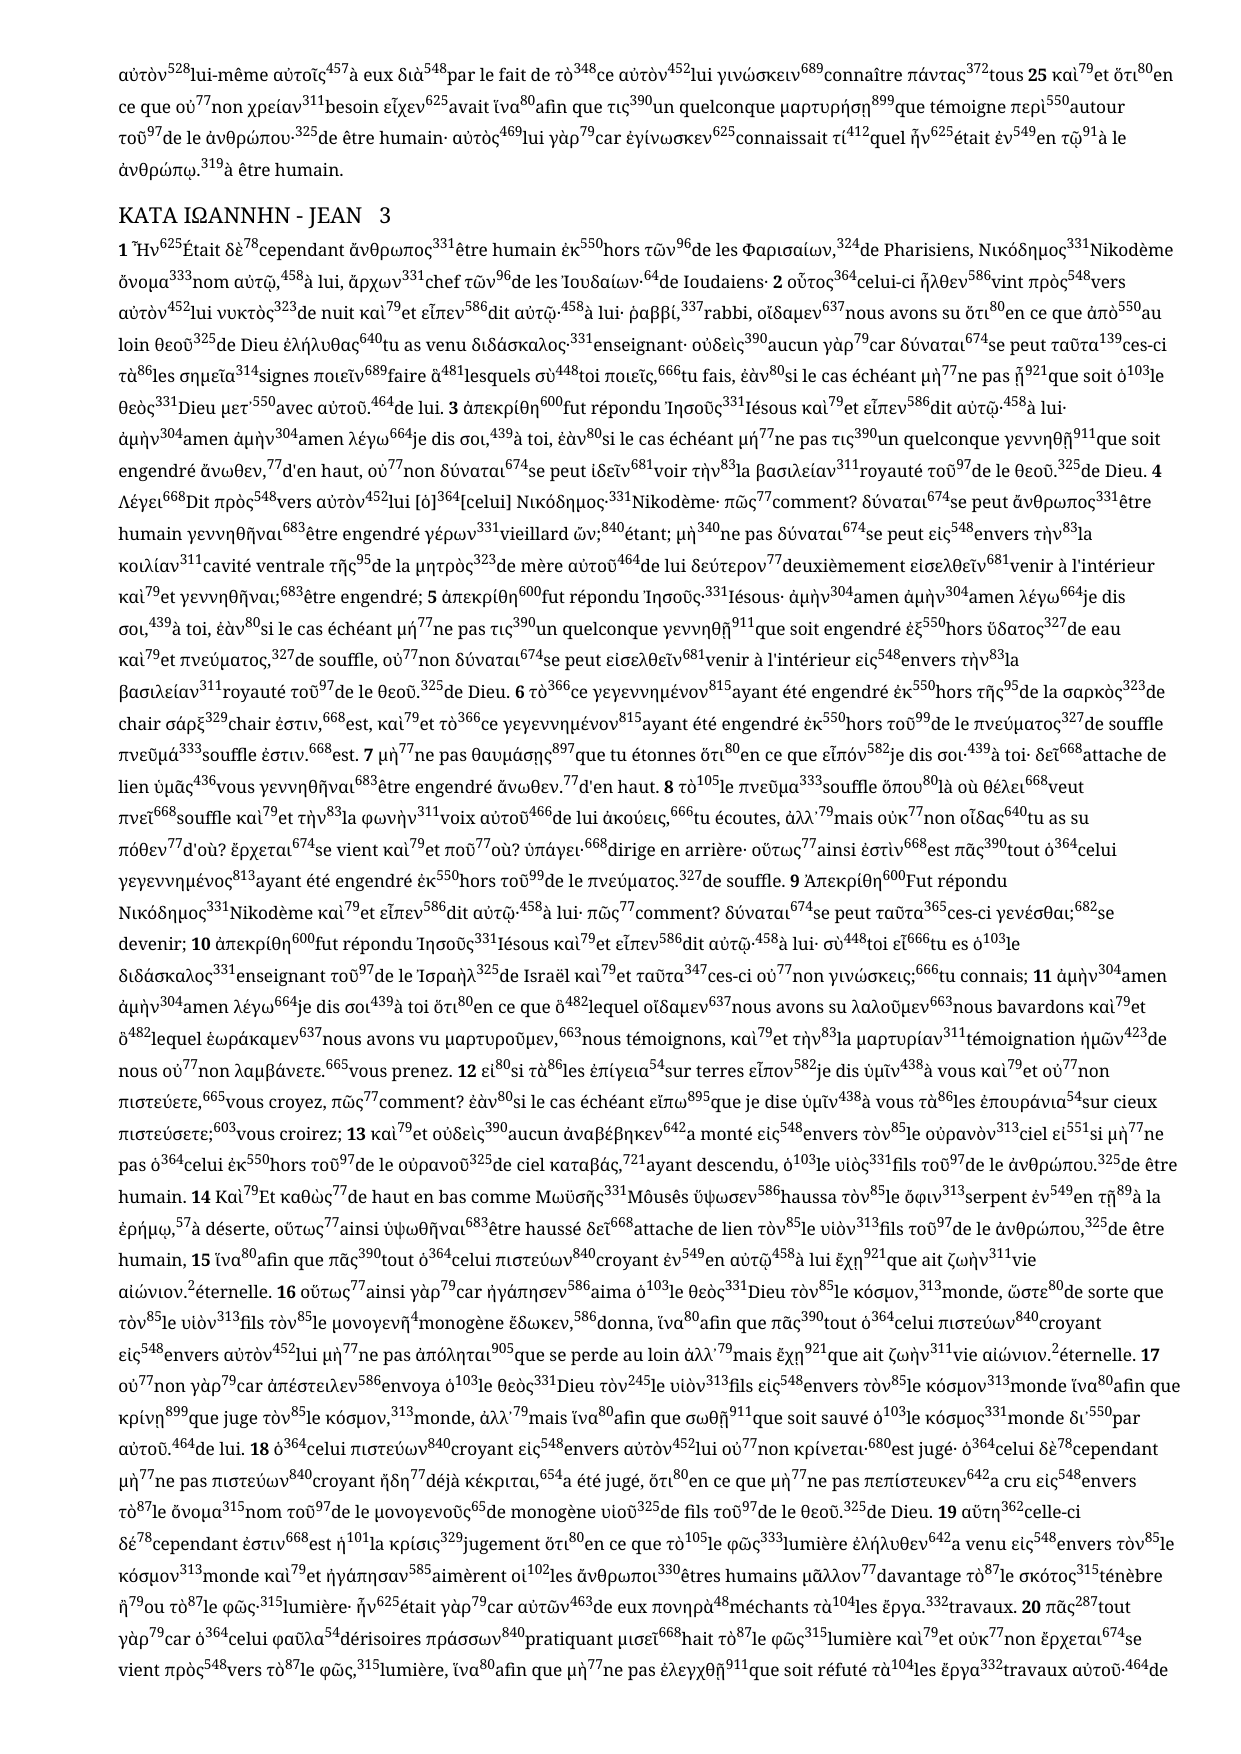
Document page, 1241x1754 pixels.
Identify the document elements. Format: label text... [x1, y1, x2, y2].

text 1 Ἦν625Était δὲ78cependant ἄνθρωπος331être humain ἐκ550hors τῶν96de les Φαρισαίων,324de Pharisiens, Νικόδημος331Nikodème ὄνομα333nom αὐτῷ,458à lui, ἄρχων331chef τῶν96de les Ἰουδαίων·64de Ioudaiens· 2 οὗτος364celui-ci ἦλθεν586vint πρὸς548vers αὐτὸν452lui νυκτὸς323de nuit καὶ79et εἶπεν586dit αὐτῷ·458à lui· ῥαββί,337rabbi, οἴδαμεν637nous avons su ὅτι80en ce que ἀπὸ550au loin θεοῦ325de Dieu ἐλήλυθας640tu as venu διδάσκαλος·331enseignant· οὐδεὶς390aucun γὰρ79car δύναται674se peut ταῦτα139ces-ci τὰ86les σημεῖα314signes ποιεῖν689faire ἃ481lesquels σὺ448toi ποιεῖς,666tu fais, ἐὰν80si le cas échéant μὴ77ne pas ᾖ921que soit ὁ103le θεὸς331Dieu μετ᾽550avec αὐτοῦ.464de lui. 3 ἀπεκρίθη600fut répondu Ἰησοῦς331Iésous καὶ79et εἶπεν586dit αὐτῷ·458à lui· ἀμὴν304amen ἀμὴν304amen λέγω664je dis σοι,439à toi, ἐὰν80si le cas échéant μή77ne pas τις390un quelconque γεννηθῇ911que soit engendré ἄνωθεν,77d'en haut, οὐ77non δύναται674se peut ἰδεῖν681voir τὴν83la βασιλείαν311royauté τοῦ97de le θεοῦ.325de Dieu. 4 Λέγει668Dit πρὸς548vers αὐτὸν452lui [ὁ]364[celui] Νικόδημος·331Nikodème· πῶς77comment? δύναται674se peut ἄνθρωπος331être humain γεννηθῆναι683être engendré γέρων331vieillard ὤν;840étant; μὴ340ne pas δύναται674se peut εἰς548envers τὴν83la κοιλίαν311cavité ventrale τῆς95de la μητρὸς323de mère αὐτοῦ464de lui δεύτερον77deuxièmement εἰσελθεῖν681venir à l'intérieur καὶ79et γεννηθῆναι;683être engendré; 5 ἀπεκρίθη600fut répondu Ἰησοῦς·331Iésous· ἀμὴν304amen ἀμὴν304amen λέγω664je dis σοι,439à toi, ἐὰν80si le cas échéant μή77ne pas τις390un quelconque γεννηθῇ911que soit engendré ἐξ550hors ὕδατος327de eau καὶ79et πνεύματος,327de souffle, οὐ77non δύναται674se peut εἰσελθεῖν681venir à l'intérieur εἰς548envers τὴν83la βασιλείαν311royauté τοῦ97de le θεοῦ.325de Dieu. 6 τὸ366ce γεγεννημένον815ayant été engendré ἐκ550hors τῆς95de la σαρκὸς323de chair σάρξ329chair ἐστιν,668est, καὶ79et τὸ366ce γεγεννημένον815ayant été engendré ἐκ550hors τοῦ99de le πνεύματος327de souffle πνεῦμά333souffle ἐστιν.668est. 7 μὴ77ne pas θαυμάσῃς897que tu étonnes ὅτι80en ce que εἶπόν582je dis σοι·439à toi· δεῖ668attache de lien ὑμᾶς436vous γεννηθῆναι683être engendré ἄνωθεν.77d'en haut. 8 τὸ105le πνεῦμα333souffle ὅπου80là où θέλει668veut πνεῖ668souffle καὶ79et τὴν83la φωνὴν311voix αὐτοῦ466de lui ἀκούεις,666tu écoutes, ἀλλ᾽79mais οὐκ77non οἶδας640tu as su πόθεν77d'où? ἔρχεται674se vient καὶ79et ποῦ77où? ὑπάγει·668dirige en arrière· οὕτως77ainsi ἐστὶν668est πᾶς390tout ὁ364celui γεγεννημένος813ayant été engendré ἐκ550hors τοῦ99de le πνεύματος.327de souffle. 9 Ἀπεκρίθη600Fut répondu Νικόδημος331Nikodème καὶ79et εἶπεν586dit αὐτῷ·458à lui· πῶς77comment? δύναται674se peut ταῦτα365ces-ci γενέσθαι;682se devenir; 10 ἀπεκρίθη600fut répondu Ἰησοῦς331Iésous καὶ79et εἶπεν586dit αὐτῷ·458à lui· σὺ448toi εἶ666tu es ὁ103le διδάσκαλος331enseignant τοῦ97de le Ἰσραὴλ325de Israël καὶ79et ταῦτα347ces-ci οὐ77non γινώσκεις;666tu connais; 11 ἀμὴν304amen ἀμὴν304amen λέγω664je dis σοι439à toi ὅτι80en ce que ὃ482lequel οἴδαμεν637nous avons su λαλοῦμεν663nous bavardons καὶ79et ὃ482lequel ἑωράκαμεν637nous avons vu μαρτυροῦμεν,663nous témoignons, καὶ79et τὴν83la μαρτυρίαν311témoignation ἡμῶν423de nous οὐ77non λαμβάνετε.665vous prenez. 12 εἰ80si τὰ86les ἐπίγεια54sur terres εἶπον582je dis ὑμῖν438à vous καὶ79et οὐ77non πιστεύετε,665vous croyez, πῶς77comment? ἐὰν80si le cas échéant εἴπω895que je dise ὑμῖν438à vous τὰ86les ἐπουράνια54sur cieux πιστεύσετε;603vous croirez; 13 καὶ79et οὐδεὶς390aucun ἀναβέβηκεν642a monté εἰς548envers τὸν85le οὐρανὸν313ciel εἰ551si μὴ77ne pas ὁ364celui ἐκ550hors τοῦ97de le οὐρανοῦ325de ciel καταβάς,721ayant descendu, ὁ103le υἱὸς331fils τοῦ97de le ἀνθρώπου.325de être humain. 14 Καὶ79Et καθὼς77de haut en bas comme Μωϋσῆς331Môusês ὕψωσεν586haussa τὸν85le ὄφιν313serpent ἐν549en τῇ89à la ἐρήμῳ,57à déserte, οὕτως77ainsi ὑψωθῆναι683être haussé δεῖ668attache de lien τὸν85le υἱὸν313fils τοῦ97de le ἀνθρώπου,325de être humain, 15 ἵνα80afin que πᾶς390tout ὁ364celui πιστεύων840croyant ἐν549en αὐτῷ458à lui ἔχῃ921que ait ζωὴν311vie αἰώνιον.2éternelle. 16 οὕτως77ainsi γὰρ79car ἠγάπησεν586aima ὁ103le θεὸς331Dieu τὸν85le κόσμον,313monde, ὥστε80de sorte que τὸν85le υἱὸν313fils τὸν85le μονογενῆ4monogène ἔδωκεν,586donna, ἵνα80afin que πᾶς390tout ὁ364celui πιστεύων840croyant εἰς548envers αὐτὸν452lui μὴ77ne pas ἀπόληται905que se perde au loin ἀλλ᾽79mais ἔχῃ921que ait ζωὴν311vie αἰώνιον.2éternelle. 17 οὐ77non γὰρ79car ἀπέστειλεν586envoya ὁ103le θεὸς331Dieu τὸν245le υἱὸν313fils εἰς548envers τὸν85le κόσμον313monde ἵνα80afin que κρίνῃ899que juge τὸν85le κόσμον,313monde, ἀλλ᾽79mais ἵνα80afin que σωθῇ911que soit sauvé ὁ103le κόσμος331monde δι᾽550par αὐτοῦ.464de lui. 18 ὁ364celui πιστεύων840croyant εἰς548envers αὐτὸν452lui οὐ77non κρίνεται·680est jugé· ὁ364celui δὲ78cependant μὴ77ne pas πιστεύων840croyant ἤδη77déjà κέκριται,654a été jugé, ὅτι80en ce que μὴ77ne pas πεπίστευκεν642a cru εἰς548envers τὸ87le ὄνομα315nom τοῦ97de le μονογενοῦς65de monogène υἱοῦ325de fils τοῦ97de le θεοῦ.325de Dieu. 19 αὕτη362celle-ci δέ78cependant ἐστιν668est ἡ101la κρίσις329jugement ὅτι80en ce que τὸ105le φῶς333lumière ἐλήλυθεν642a venu εἰς548envers τὸν85le κόσμον313monde καὶ79et ἠγάπησαν585aimèrent οἱ102les ἄνθρωποι330êtres humains μᾶλλον77davantage τὸ87le σκότος315ténèbre ἢ79ou τὸ87le φῶς·315lumière· ἦν625était γὰρ79car αὐτῶν463de eux πονηρὰ48méchants τὰ104les ἔργα.332travaux. 20 πᾶς287tout γὰρ79car ὁ364celui φαῦλα54dérisoires πράσσων840pratiquant μισεῖ668hait τὸ87le φῶς315lumière καὶ79et οὐκ77non ἔρχεται674se vient πρὸς548vers τὸ87le φῶς,315lumière, ἵνα80afin que μὴ77ne pas ἐλεγχθῇ911que soit réfuté τὰ104les ἔργα332travaux αὐτοῦ·464de lui· 21 ὁ364celui δὲ78cependant ποιῶν840faisant τὴν83la ἀλήθειαν311vérité ἔρχεται674se vient πρὸς548vers τὸ87le φῶς,315lumière, ἵνα80afin que φανερωθῇ911que soit rendu visible αὐτοῦ464de lui τὰ104les ἔργα332travaux ὅτι80en ce que ἐν549en θεῷ319à Dieu ἐστιν668est εἰργασμένα.814ayants étés mis au travail. 22 Μετὰ548Après ταῦτα347ces-ci ἦλθεν586vint ὁ103le Ἰησοῦς331Iésous καὶ79et οἱ102les μαθηταὶ330disciples αὐτοῦ464de lui εἰς548envers τὴν83la Ἰουδαίαν2Ioudaienne γῆν311terre καὶ79et ἐκεῖ77là διέτριβεν625grattait à travers μετ᾽550avec αὐτῶν463de eux καὶ79et ἐβάπτιζεν.625baptisait. 23 Ἦν625Était δὲ78cependant καὶ77aussi ὁ103le Ἰωάννης331Ioannes βαπτίζων840baptisant ἐν549en Αἰνὼν317à Énon ἐγγὺς77proche τοῦ99de le Σαλείμ,327de Salim, ὅτι80en ce que ὕδατα332eaux πολλὰ288nombreux ἦν625était ἐκεῖ,77là, καὶ79et παρεγίνοντο630se devenaient à côté καὶ79et ἐβαπτίζοντο·635étaient baptisé· 24 οὔπω77non encore γὰρ79car ἦν625était βεβλημένος813ayant été jeté εἰς548envers τὴν83la φυλακὴν311gardiennage ὁ103le Ἰωάννης.331Ioannes. 25 Ἐγένετο592Se devint οὖν79donc ζήτησις329recherche ἐκ550hors τῶν96de les μαθητῶν324de disciples Ἰωάννου325de Ioannes μετὰ550avec Ἰουδαίου65de Ioudaien περὶ550autour καθαρισμοῦ.325de purification. 26 καὶ79et ἦλθον585vinrent πρὸς548vers τὸν85le Ἰωάννην313Ioannes καὶ79et εἶπαν585dirent αὐτῷ·458à lui· ῥαββί,337rabbi, ὃς498lequel ἦν625était μετὰ550avec σοῦ442de toi πέραν552de l'autre côté τοῦ97de le Ἰορδάνου,325de Iordane, ᾧ486à lequel σὺ448toi μεμαρτύρηκας,640tu as témoigné, ἴδε306voici οὗτος364celui-ci βαπτίζει668baptise καὶ79et πάντες389tous ἔρχονται673se viennent πρὸς548vers αὐτόν.452lui. 27 Ἀπεκρίθη600Fut répondu Ἰωάννης331Ioannes καὶ79et εἶπεν·586dit· οὐ77non δύναται674se peut ἄνθρωπος331être humain λαμβάνειν689prendre οὐδὲ77non cependant ἓν55un ἐὰν80si le cas échéant μὴ77ne pas ᾖ921que soit δεδομένον815ayant été donné αὐτῷ458à lui ἐκ550hors τοῦ97de le οὐρανοῦ.325de ciel. 28 αὐτοὶ523vous-mêmes ὑμεῖς447vous μοι420à moi μαρτυρεῖτε665vous témoignez ὅτι80en ce que εἶπον582je dis [ὅτι]80[en ce que] οὐκ77non εἰμὶ664je suis ἐγὼ431moi ὁ103le χριστός,331Christ, ἀλλ᾽79mais ὅτι80en ce que ἀπεσταλμένος813ayant été envoyé εἰμὶ664je suis ἔμπροσθεν552en devers ἐκείνου.358de celui-là. 29 ὁ364celui ἔχων840ayant τὴν83la νύμφην311épouse νυμφίος331époux ἐστίν·668est· ὁ103le δὲ78cependant φίλος71ami τοῦ97de le νυμφίου325de époux ὁ364celui ἑστηκὼς783ayant dressé καὶ79et ἀκούων840écoutant αὐτοῦ464de lui χαρᾷ317à joie χαίρει668est de joie διὰ548par le fait de τὴν83la φωνὴν311voix τοῦ97de le νυμφίου.325de époux. αὕτη154celle-ci οὖν79donc ἡ101la χαρὰ329joie ἡ101la ἐμὴ229mienne πεπλήρωται.654a été fait plénitude. 30 ἐκεῖνον346celui-là δεῖ668attache de lien αὐξάνειν,689croître, ἐμὲ417moi δὲ78cependant ἐλαττοῦσθαι.690se amoindrir. 31 Ὁ364Celui ἄνωθεν77d'en haut ἐρχόμενος867se venant ἐπάνω552sur le haut πάντων385de tous ἐστίν·668est· ὁ364celui ὢν840étant ἐκ550hors τῆς95de la γῆς323de terre ἐκ550hors τῆς95de la γῆς323de terre ἐστιν668est καὶ79et ἐκ550hors τῆς95de la γῆς323de terre λαλεῖ.668bavarde. ὁ364celui ἐκ550hors τοῦ97de le οὐρανοῦ325de ciel ἐρχόμενος867se venant [ἐπάνω552[sur le haut πάντων385de tous ἐστίν]·668est]· 32 ὃ482lequel ἑώρακεν642a vu καὶ79et ἤκουσεν586écouta τοῦτο348ce-ci μαρτυρεῖ,668témoigne, καὶ79et τὴν83la μαρτυρίαν311témoignation αὐτοῦ464de lui οὐδεὶς390aucun λαμβάνει.668prend. 33 ὁ364celui λαβὼν721ayant pris αὐτοῦ464de lui τὴν83la μαρτυρίαν311témoignation ἐσφράγισεν586scella ὅτι80en ce que ὁ103le θεὸς331Dieu ἀληθής47vrai ἐστιν.668est. 34 ὃν480lequel γὰρ79car ἀπέστειλεν586envoya ὁ103le θεὸς331Dieu τὰ86les ῥήματα314oraux τοῦ97de le θεοῦ325de Dieu λαλεῖ,668bavarde, οὐ77non γὰρ79car ἐκ550hors μέτρου327de mesure δίδωσιν668donne τὸ87le πνεῦμα.315souffle. 35 ὁ103le πατὴρ331père ἀγαπᾷ668aime τὸν85le υἱὸν313fils καὶ79et πάντα374tous δέδωκεν642a donné ἐν549en τῇ89à la χειρὶ317à main αὐτοῦ.464de lui. 36 ὁ364celui πιστεύων840croyant εἰς548envers τὸν85le υἱὸν313fils ἔχει668a ζωὴν311vie αἰώνιον·2éternelle· ὁ364celui δὲ78cependant ἀπειθῶν840désobéissant τῷ91à le υἱῷ319à fils οὐκ77non ὄψεται612se verra ζωήν,311vie, ἀλλ᾽79mais ἡ101la ὀργὴ329colère τοῦ97de le θεοῦ325de Dieu μένει668reste ἐπ᾽548sur αὐτόν.452lui. [118, 234, 1181, 1682]
text 1 Καὶ79Et τῇ89à la ἡμέρᾳ317à journée τῇ89à la τρίτῃ206à troisième γάμος331mariage ἐγένετο592se devint ἐν549en Κανὰ317à Kana τῆς95de la Γαλιλαίας,323de Galilée, καὶ79et ἦν625était ἡ101la μήτηρ329mère τοῦ97de le Ἰησοῦ325de Iésous ἐκεῖ·77là· 2 ἐκλήθη600fut appelé δὲ78cependant καὶ77aussi ὁ103le Ἰησοῦς331Iésous καὶ79et οἱ102les μαθηταὶ330disciples αὐτοῦ464de lui εἰς548envers τὸν85le γάμον.313mariage. 3 καὶ79et ὑστερήσαντος716de ayant manqué οἴνου325de vin λέγει668dit ἡ101la μήτηρ329mère τοῦ97de le Ἰησοῦ325de Iésous πρὸς548vers αὐτόν·452lui· οἶνον313vin οὐκ77non ἔχουσιν.667ont. 4 [καὶ]79[et] λέγει668dit αὐτῇ456à elle ὁ103le Ἰησοῦς·331Iésous· τί412quel ἐμοὶ420à moi καὶ79et σοί,439à toi, γύναι;335femme; οὔπω77non encore ἥκει668surgit ἡ101la ὥρα329heure μου.424de moi. 5 λέγει668dit ἡ101la μήτηρ329mère αὐτοῦ464de lui τοῖς90à les διακόνοις·318à serviteurs· ὅ482lequel τι375un quelconque ἂν340le cas échéant λέγῃ921que dise ὑμῖν438à vous ποιήσατε.553faites. 6 ἦσαν624étaient δὲ78cependant ἐκεῖ77là λίθιναι19pierreuses ὑδρίαι328vases hydries ἓξ194six κατὰ548selon τὸν85le καθαρισμὸν313purification τῶν96de les Ἰουδαίων64de Ioudaiens κείμεναι,864se couchantes, χωροῦσαι837plaçantes ἀνὰ77de bas en haut μετρητὰς312métrètes δύο178deux ἢ79ou τρεῖς.178trois. 7 λέγει668dit αὐτοῖς457à eux ὁ103le Ἰησοῦς·331Iésous· γεμίσατε553remplissez pleinement τὰς82les ὑδρίας310vases hydries ὕδατος.327de eau. καὶ79et ἐγέμισαν585remplirent pleinement αὐτὰς449elles ἕως551jusqu'à ce que ἄνω.77en haut. 8 καὶ79et λέγει668dit αὐτοῖς·457à eux· ἀντλήσατε553puisez νῦν77maintenant καὶ79et φέρετε569portez τῷ91à le ἀρχιτρικλίνῳ·319à architriclin· οἱ468ceux δὲ78cependant ἤνεγκαν.585portèrent. 9 ὡς80comme δὲ78cependant ἐγεύσατο592se goûta ὁ103le ἀρχιτρίκλινος331architriclin τὸ87le ὕδωρ315eau οἶνον313vin γεγενημένον798ayant été devenu καὶ79et οὐκ77non ᾔδει659avait su πόθεν77d'où? ἐστίν,668est, οἱ102les δὲ78cependant διάκονοι330serviteurs ᾔδεισαν658avaient su οἱ363ceux ἠντληκότες782ayants puisés τὸ87le ὕδωρ,315eau, φωνεῖ668voixe τὸν85le νυμφίον313époux ὁ103le ἀρχιτρίκλινος331architriclin 10 καὶ79et λέγει668dit αὐτῷ·458à lui· πᾶς287tout ἄνθρωπος331être humain πρῶτον77premièrement τὸν85le καλὸν4beau οἶνον313vin τίθησιν668pose καὶ79et ὅταν80lorsque le cas échéant μεθυσθῶσιν910que soient déliré en ivresse τὸν85le ἐλάσσω·4moindre· σὺ448toi τετήρηκας640tu as gardé τὸν85le καλὸν4beau οἶνον313vin ἕως551jusqu'à ce que ἄρτι.77à l'instant. 11 Ταύτην344Celle-ci ἐποίησεν586fit ἀρχὴν311origine τῶν98de les σημείων326de signes ὁ103le Ἰησοῦς331Iésous ἐν549en Κανὰ317à Kana τῆς95de la Γαλιλαίας323de Galilée καὶ79et ἐφανέρωσεν586rendit visible τὴν83la δόξαν311gloire αὐτοῦ,464de lui, καὶ79et ἐπίστευσαν585crurent εἰς548envers αὐτὸν452lui οἱ102les μαθηταὶ330disciples αὐτοῦ.464de lui. 12 Μετὰ548Après τοῦτο348ce-ci κατέβη586descendit εἰς548envers Καφαρναοὺμ311Kapharnaoum αὐτὸς469lui καὶ79et ἡ101la μήτηρ329mère αὐτοῦ464de lui καὶ79et οἱ102les ἀδελφοὶ330frères [αὐτοῦ]464[de lui] καὶ79et οἱ102les μαθηταὶ330disciples αὐτοῦ464de lui καὶ79et ἐκεῖ77là ἔμειναν585restèrent οὐ77non πολλὰς266nombreuses ἡμέρας.310journées. 13 Καὶ79Et ἐγγὺς77proche ἦν625était τὸ105le πάσχα333pâque τῶν96de les Ἰουδαίων,64de Ioudaiens, καὶ79et ἀνέβη586monta εἰς548envers Ἱεροσόλυμα314Ierosolymas ὁ103le Ἰησοῦς.331Iésous. 14 Καὶ79Et εὗρεν586trouva ἐν549en τῷ93à le ἱερῷ321à sanctuaire τοὺς345ceux πωλοῦντας821troquants βόας312boeufs καὶ79et πρόβατα314brebis καὶ79et περιστερὰς310colombes καὶ79et τοὺς84les κερματιστὰς312changeurs de monnaies καθημένους,848se étants assis, 15 καὶ79et ποιήσας721ayant fait φραγέλλιον315flagelle ἐκ550hors σχοινίων326de cordages πάντας372tous ἐξέβαλεν586éjecta ἐκ550hors τοῦ99de le ἱεροῦ327de sanctuaire τά86les τε79en outre πρόβατα314brebis καὶ79et τοὺς84les βόας,312boeufs, καὶ79et τῶν96de les κολλυβιστῶν324de changeurs de pièces ἐξέχεεν586déversa τὰ86les κέρματα314monnaies καὶ79et τὰς82les τραπέζας310tables ἀνέτρεψεν,586renversa de bas en haut, 16 καὶ79et τοῖς351à ceux τὰς82les περιστερὰς310colombes πωλοῦσιν827à troquants εἶπεν·586dit· ἄρατε553levez ταῦτα347ces-ci ἐντεῦθεν,77d'ici, μὴ77ne pas ποιεῖτε569faites τὸν85le οἶκον313maison τοῦ97de le πατρός325de père μου424de moi οἶκον313maison ἐμπορίου.327de négoce. 17 ἐμνήσθησαν599furent mémorisé οἱ102les μαθηταὶ330disciples αὐτοῦ464de lui ὅτι80en ce que γεγραμμένον815ayant été graphé ἐστίν·668est· ὁ103le ζῆλος331zèle τοῦ97de le οἴκου325de maison σου442de toi καταφάγεταί612se mangera complètement με.417moi. 18 Ἀπεκρίθησαν599Furent répondu οὖν79donc οἱ102les Ἰουδαῖοι70Ioudaiens καὶ79et εἶπαν585dirent αὐτῷ·458à lui· τί163quel σημεῖον315signe δεικνύεις666tu montres ἡμῖν419à nous ὅτι80en ce que ταῦτα347ces-ci ποιεῖς;666tu fais; 19 ἀπεκρίθη600fut répondu Ἰησοῦς331Iésous καὶ79et εἶπεν586dit αὐτοῖς·457à eux· λύσατε553déliez τὸν85le ναὸν313temple τοῦτον138celui-ci καὶ79et ἐν549en τρισὶν182à trois ἡμέραις316à journées ἐγερῶ602j'éveillerai αὐτόν.452lui. 20 εἶπαν585dirent οὖν79donc οἱ102les Ἰουδαῖοι·70Ioudaiens· τεσσεράκοντα186à quarante καὶ79et ἓξ186à six ἔτεσιν320à ans οἰκοδομήθη600fut édifié en maison ὁ103le ναὸς331temple οὗτος,156celui-ci, καὶ79et σὺ448toi ἐν549en τρισὶν182à trois ἡμέραις316à journées ἐγερεῖς604tu éveilleras αὐτόν;452lui; 21 ἐκεῖνος364celui-là δὲ78cependant ἔλεγεν625disait περὶ550autour τοῦ97de le ναοῦ325de temple τοῦ99de le σώματος327de corps αὐτοῦ.464de lui. 22 ὅτε80lorsque οὖν79donc ἠγέρθη600fut éveillé ἐκ550hors νεκρῶν,64de morts, ἐμνήσθησαν599furent mémorisé οἱ102les μαθηταὶ330disciples αὐτοῦ464de lui ὅτι80en ce que τοῦτο348ce-ci ἔλεγεν,625disait, καὶ79et ἐπίστευσαν585crurent τῇ89à la γραφῇ317à graphe καὶ79et τῷ91à le λόγῳ319à discours ὃν480lequel εἶπεν586dit ὁ103le Ἰησοῦς.331Iésous. 23 Ὡς80Comme δὲ78cependant ἦν625était ἐν549en τοῖς92à les Ἱεροσολύμοις320à Ierosolymas ἐν549en τῷ93à le πάσχα321à pâque ἐν549en τῇ89à la ἑορτῇ,317à fête, πολλοὶ389nombreux ἐπίστευσαν585crurent εἰς548envers τὸ87le ὄνομα315nom αὐτοῦ464de lui θεωροῦντες839observants αὐτοῦ464de lui τὰ86les σημεῖα314signes ἃ481lesquels ἐποίει·625faisait· 24 αὐτὸς542lui-même δὲ78cependant Ἰησοῦς331Iésous οὐκ77non ἐπίστευεν625croyait αὐτὸν528lui-même αὐτοῖς457à eux διὰ548par le fait de τὸ348ce αὐτὸν452lui γινώσκειν689connaître πάντας372tous 25 καὶ79et ὅτι80en ce que οὐ77non χρείαν311besoin εἶχεν625avait ἵνα80afin que τις390un quelconque μαρτυρήσῃ899que témoigne περὶ550autour τοῦ97de le ἀνθρώπου·325de être humain· αὐτὸς469lui γὰρ79car ἐγίνωσκεν625connaissait τί412quel ἦν625était ἐν549en τῷ91à le ἀνθρώπῳ.319à être humain. [118, 59, 1181, 181]
text ΚΑΤΑ ΙΩΑΝΝΗΝ - JEAN 3 [118, 200, 1181, 230]
